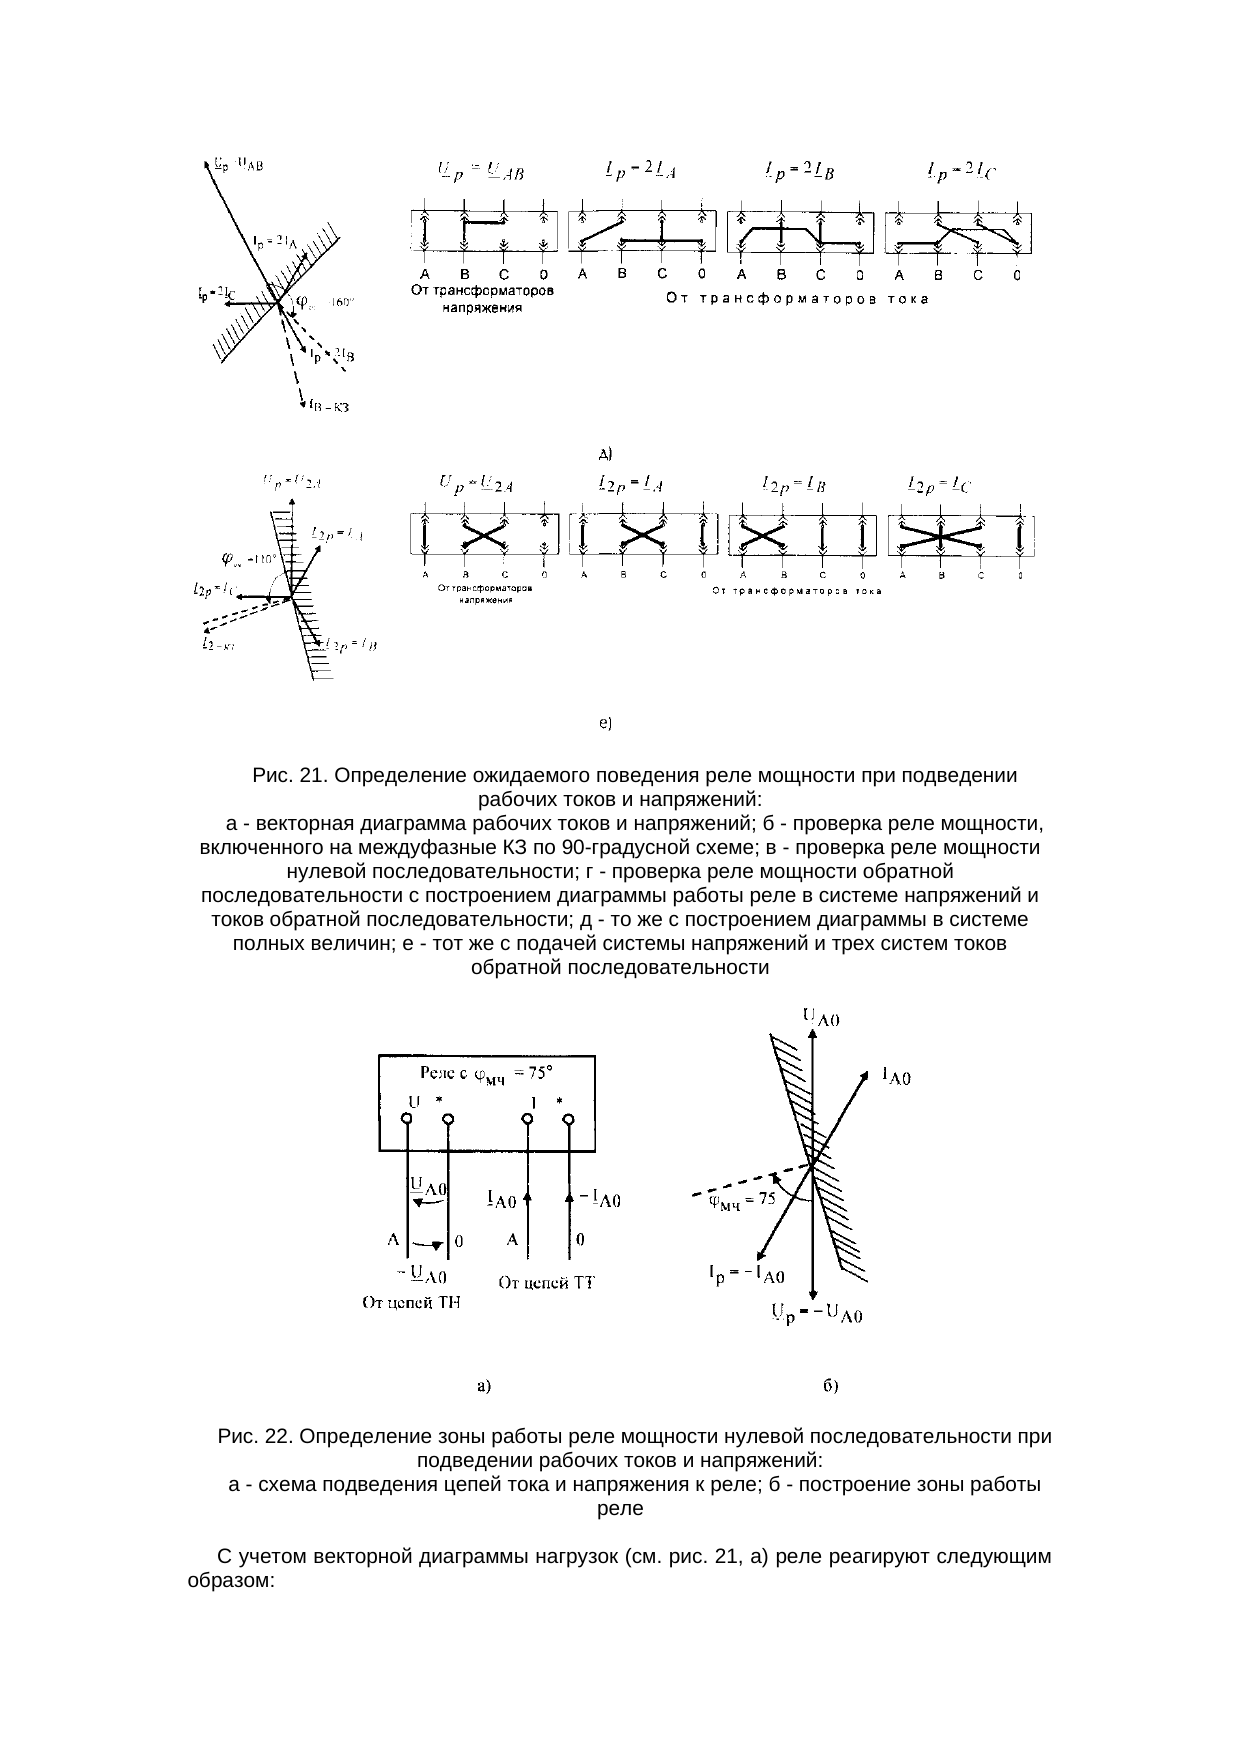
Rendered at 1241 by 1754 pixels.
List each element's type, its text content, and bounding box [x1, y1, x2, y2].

text С учетом векторной диаграммы нагрузок (см. рис. 21, а) реле реагируют следующим образом: [187, 1543, 1053, 1591]
text Рис. 22. Определение зоны работы реле мощности нулевой последовательности при подведении рабочих токов и напряжений: [187, 1424, 1053, 1472]
text а - схема подведения цепей тока и напряжения к реле; б - построение зоны работы реле [187, 1472, 1053, 1519]
text а - векторная диаграмма рабочих токов и напряжений; б - проверка реле мощности, включенного на междуфазные КЗ по 90-градусной схеме; в - проверка реле мощности нулевой последовательности; г - проверка реле мощности обратной последовательности с построением диаграммы работы реле в системе напряжений и токов обратной последовательности; д - то же с построением диаграммы в системе полных величин; е - тот же с подачей системы напряжений и трех систем токов обратной последовательности [187, 811, 1053, 978]
text Рис. 21. Определение ожидаемого поведения реле мощности при подведении рабочих токов и напряжений: [187, 763, 1053, 811]
